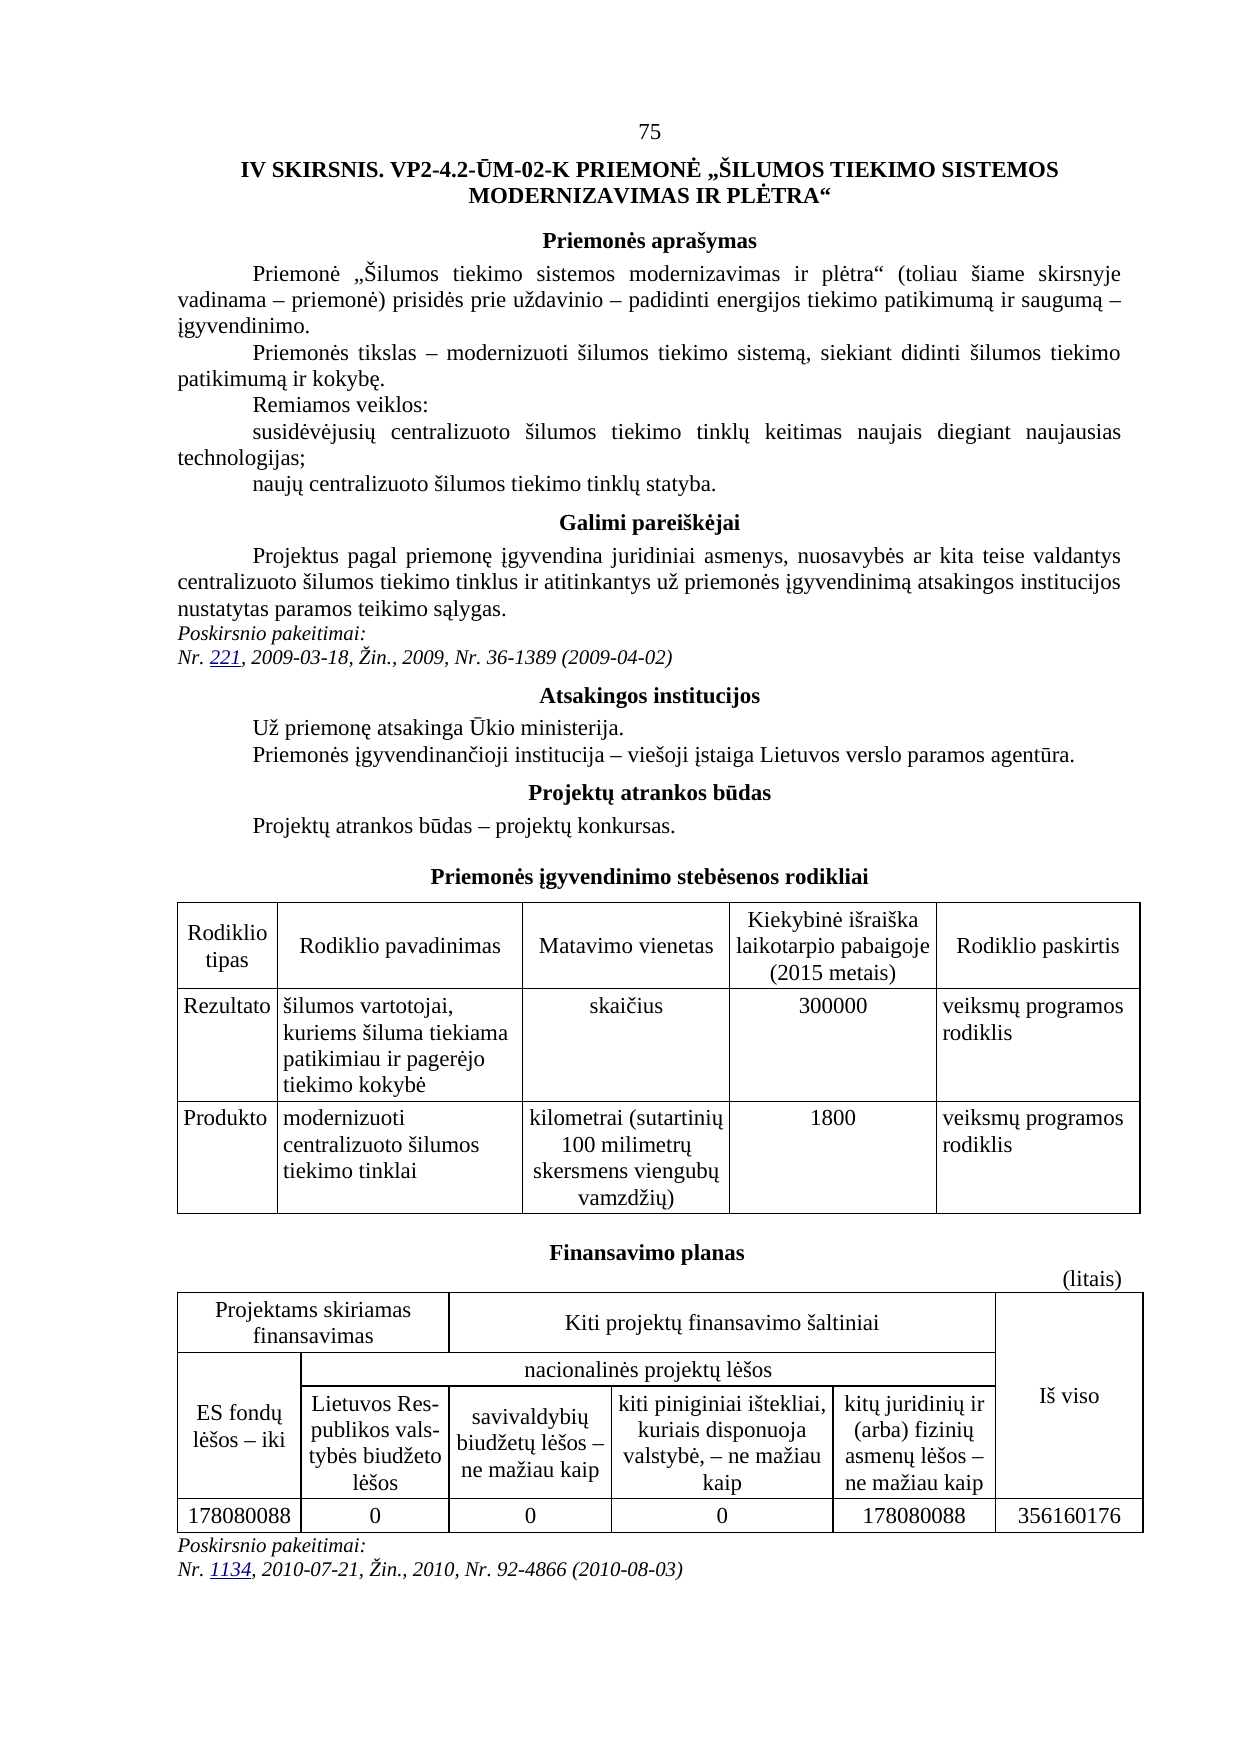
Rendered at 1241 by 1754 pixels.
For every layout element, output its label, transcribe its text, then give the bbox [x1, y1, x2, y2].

table_cell 300000 [730, 989, 936, 1101]
table_header Rodiklio paskirtis [937, 903, 1139, 988]
text Nr. 1134, 2010-07-21, Žin., 2010, Nr. 92-4866 (2010-08-03) [177, 1557, 1122, 1581]
table_cell ES fondų lėšos – iki [178, 1353, 300, 1498]
table_cell nacionalinės projektų lėšos [302, 1353, 995, 1385]
table_cell 1800 [730, 1102, 936, 1213]
table_cell veiksmų programos rodiklis [937, 1102, 1139, 1213]
text Priemonė „Šilumos tiekimo sistemos modernizavimas ir plėtra“ (toliau šiame skirsnyje vadinama – priemonė) prisidės prie uždavinio – padidinti energijos tiekimo patikimumą ir saugumą – įgyvendinimo. [177, 260, 1122, 339]
text Nr. 221, 2009-03-18, Žin., 2009, Nr. 36-1389 (2009-04-02) [177, 645, 1122, 669]
text Už priemonę atsakinga Ūkio ministerija. [177, 714, 1122, 741]
table_cell kitų juridinių ir (arba) fizinių asmenų lėšos – ne mažiau kaip [834, 1387, 995, 1498]
text naujų centralizuoto šilumos tiekimo tinklų statyba. [177, 471, 1122, 497]
text Projektų atrankos būdas [177, 779, 1122, 806]
text susidėvėjusių centralizuoto šilumos tiekimo tinklų keitimas naujais diegiant naujausias technologijas; [177, 418, 1122, 471]
table_cell kilometrai (sutartinių 100 milimetrų skersmens viengubų vamzdžių) [523, 1102, 729, 1213]
table_cell kiti piniginiai ištekliai, kuriais disponuoja valstybė, – ne mažiau kaip [612, 1387, 832, 1498]
table_cell Lietuvos Res- publikos vals- tybės biudžeto lėšos [302, 1387, 448, 1498]
text Priemonės tikslas – modernizuoti šilumos tiekimo sistemą, siekiant didinti šilumos tiekimo patikimumą ir kokybę. [177, 339, 1122, 391]
table_cell savivaldybių biudžetų lėšos – ne mažiau kaip [450, 1387, 611, 1498]
text Priemonės įgyvendinimo stebėsenos rodikliai [177, 863, 1122, 890]
table_header Rodiklio pavadinimas [278, 903, 522, 988]
table_cell 0 [612, 1499, 832, 1531]
table_cell 0 [450, 1499, 611, 1531]
table_cell veiksmų programos rodiklis [937, 989, 1139, 1101]
table_header Kiti projektų finansavimo šaltiniai [450, 1293, 995, 1352]
table_cell 178080088 [178, 1499, 300, 1531]
table_header Iš viso [996, 1293, 1142, 1498]
table_cell šilumos vartotojai, kuriems šiluma tiekiama patikimiau ir pagerėjo tiekimo kokybė [278, 989, 522, 1101]
text Projektus pagal priemonę įgyvendina juridiniai asmenys, nuosavybės ar kita teise valdantys centralizuoto šilumos tiekimo tinklus ir atitinkantys už priemonės įgyvendinimą atsakingos institucijos nustatytas paramos teikimo sąlygas. [177, 542, 1122, 621]
text Poskirsnio pakeitimai: [177, 621, 1122, 645]
table_header Matavimo vienetas [523, 903, 729, 988]
table_cell Produkto [178, 1102, 277, 1213]
table_cell 178080088 [834, 1499, 995, 1531]
text Priemonės aprašymas [177, 227, 1122, 253]
text Galimi pareiškėjai [177, 509, 1122, 536]
text Poskirsnio pakeitimai: [177, 1533, 1122, 1557]
table_cell modernizuoti centralizuoto šilumos tiekimo tinklai [278, 1102, 522, 1213]
table_header Kiekybinė išraiška laikotarpio pabaigoje (2015 metais) [730, 903, 936, 988]
text Atsakingos institucijos [177, 682, 1122, 708]
text Finansavimo planas [177, 1239, 1122, 1265]
table_cell Rezultato [178, 989, 277, 1101]
table_header Rodiklio tipas [178, 903, 277, 988]
subtitle IV SKIRSNIS. VP2-4.2-ŪM-02-K priemonė „Šilumos tiekimo sistemos modernizavimas ir plėtra“ [177, 156, 1122, 208]
table_header Projektams skiriamas finansavimas [178, 1293, 448, 1352]
table_cell 0 [302, 1499, 448, 1531]
text (litais) [177, 1265, 1122, 1292]
text Remiamos veiklos: [177, 391, 1122, 418]
table_cell skaičius [523, 989, 729, 1101]
table_cell 356160176 [996, 1499, 1142, 1531]
text Projektų atrankos būdas – projektų konkursas. [177, 812, 1122, 838]
text Priemonės įgyvendinančioji institucija – viešoji įstaiga Lietuvos verslo paramos agentūra. [177, 741, 1122, 767]
